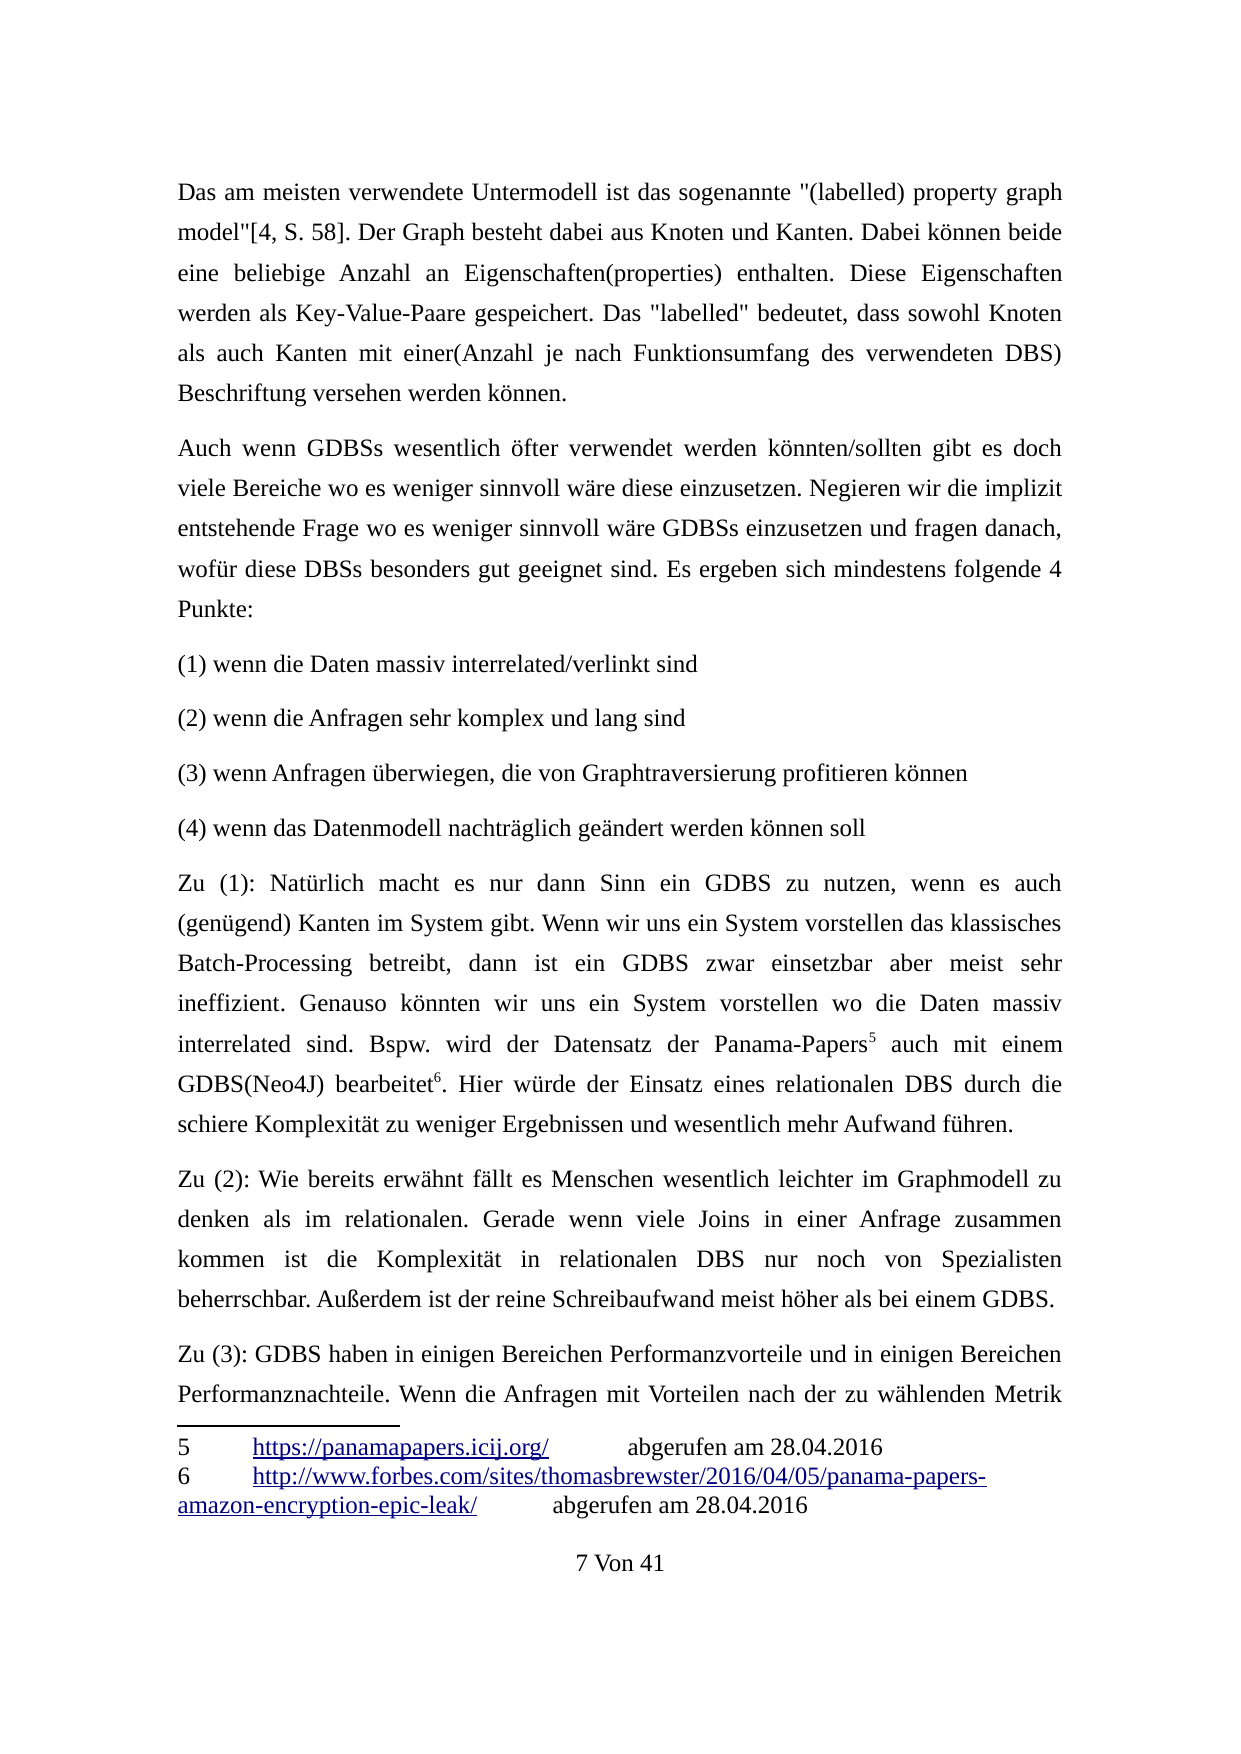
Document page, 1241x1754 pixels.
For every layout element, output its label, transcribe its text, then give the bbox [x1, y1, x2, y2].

text Zu (1): Natürlich macht es nur dann Sinn ein GDBS zu nutzen, wenn es auch (genügend) Kanten im System gibt. Wenn wir uns ein System vorstellen das klassisches Batch-Processing betreibt, dann ist ein GDBS zwar einsetzbar aber meist sehr ineffizient. Genauso könnten wir uns ein System vorstellen wo die Daten massiv interrelated sind. Bspw. wird der Datensatz der Panama-Papers auch mit einem GDBS(Neo4J) bearbeitet. Hier würde der Einsatz eines relationalen DBS durch die schiere Komplexität zu weniger Ergebnissen und wesentlich mehr Aufwand führen. [177, 868, 1063, 1138]
text Zu (3): GDBS haben in einigen Bereichen Performanzvorteile und in einigen Bereichen Performanznachteile. Wenn die Anfragen mit Vorteilen nach der zu wählenden Metrik [177, 1339, 1063, 1408]
text (4) wenn das Datenmodell nachträglich geändert werden können soll [177, 813, 1063, 842]
text (3) wenn Anfragen überwiegen, die von Graphtraversierung profitieren können [177, 758, 1063, 787]
text Das am meisten verwendete Untermodell ist das sogenannte "(labelled) property graph model"[4, S. 58]. Der Graph besteht dabei aus Knoten und Kanten. Dabei können beide eine beliebige Anzahl an Eigenschaften(properties) enthalten. Diese Eigenschaften werden als Key-Value-Paare gespeichert. Das "labelled" bedeutet, dass sowohl Knoten als auch Kanten mit einer(Anzahl je nach Funktionsumfang des verwendeten DBS) Beschriftung versehen werden können. [177, 177, 1063, 407]
text Zu (2): Wie bereits erwähnt fällt es Menschen wesentlich leichter im Graphmodell zu denken als im relationalen. Gerade wenn viele Joins in einer Anfrage zusammen kommen ist die Komplexität in relationalen DBS nur noch von Spezialisten beherrschbar. Außerdem ist der reine Schreibaufwand meist höher als bei einem GDBS. [177, 1164, 1063, 1313]
text (1) wenn die Daten massiv interrelated/verlinkt sind [177, 649, 1063, 677]
text http://www.forbes.com/sites/thomasbrewster/2016/04/05/panama-papers-amazon-encryption-epic-leak/ abgerufen am 28.04.2016 [177, 1461, 1063, 1518]
text Auch wenn GDBSs wesentlich öfter verwendet werden könnten/sollten gibt es doch viele Bereiche wo es weniger sinnvoll wäre diese einzusetzen. Negieren wir die implizit entstehende Frage wo es weniger sinnvoll wäre GDBSs einzusetzen und fragen danach, wofür diese DBSs besonders gut geeignet sind. Es ergeben sich mindestens folgende 4 Punkte: [177, 433, 1063, 623]
text (2) wenn die Anfragen sehr komplex und lang sind [177, 703, 1063, 732]
text https://panamapapers.icij.org/ abgerufen am 28.04.2016 [177, 1432, 1063, 1461]
